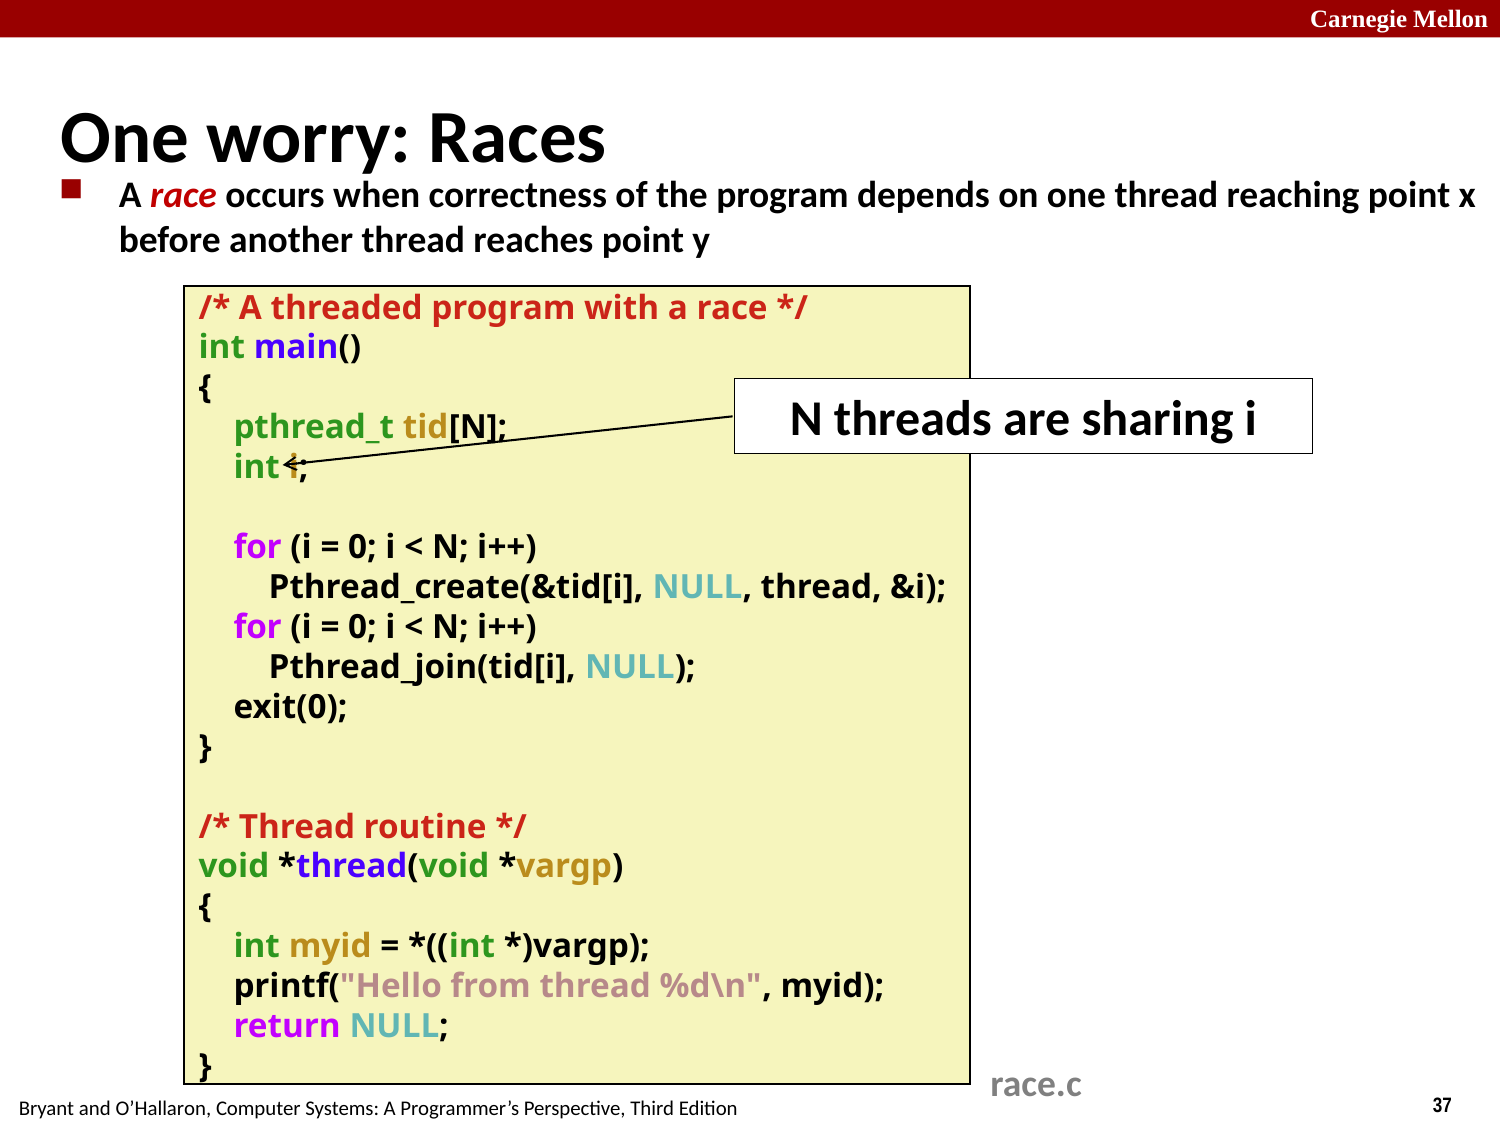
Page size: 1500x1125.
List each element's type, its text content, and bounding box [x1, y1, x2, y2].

text_box N threads are sharing i [734, 378, 1313, 454]
text_box /* A threaded program with a race */ int main() { pthread_t tid[N]; int i; for (i = 0; i < N; i++) Pthread_create(&tid[i], NULL, thread, &i); for (i = 0; i < N; i++) Pthread_join(tid[i], NULL); exit(0); } /* Thread routine */ void *thread(void *vargp) { int myid = *((int *)vargp); printf("Hello from thread %d\n", myid); return NULL; } [183, 285, 971, 1085]
text_box race.c [975, 1051, 1097, 1112]
title One worry: Races [45, 70, 1291, 196]
list A race occurs when correctness of the program depends on one thread reaching point x before another thread reaches point y [47, 162, 1500, 1020]
